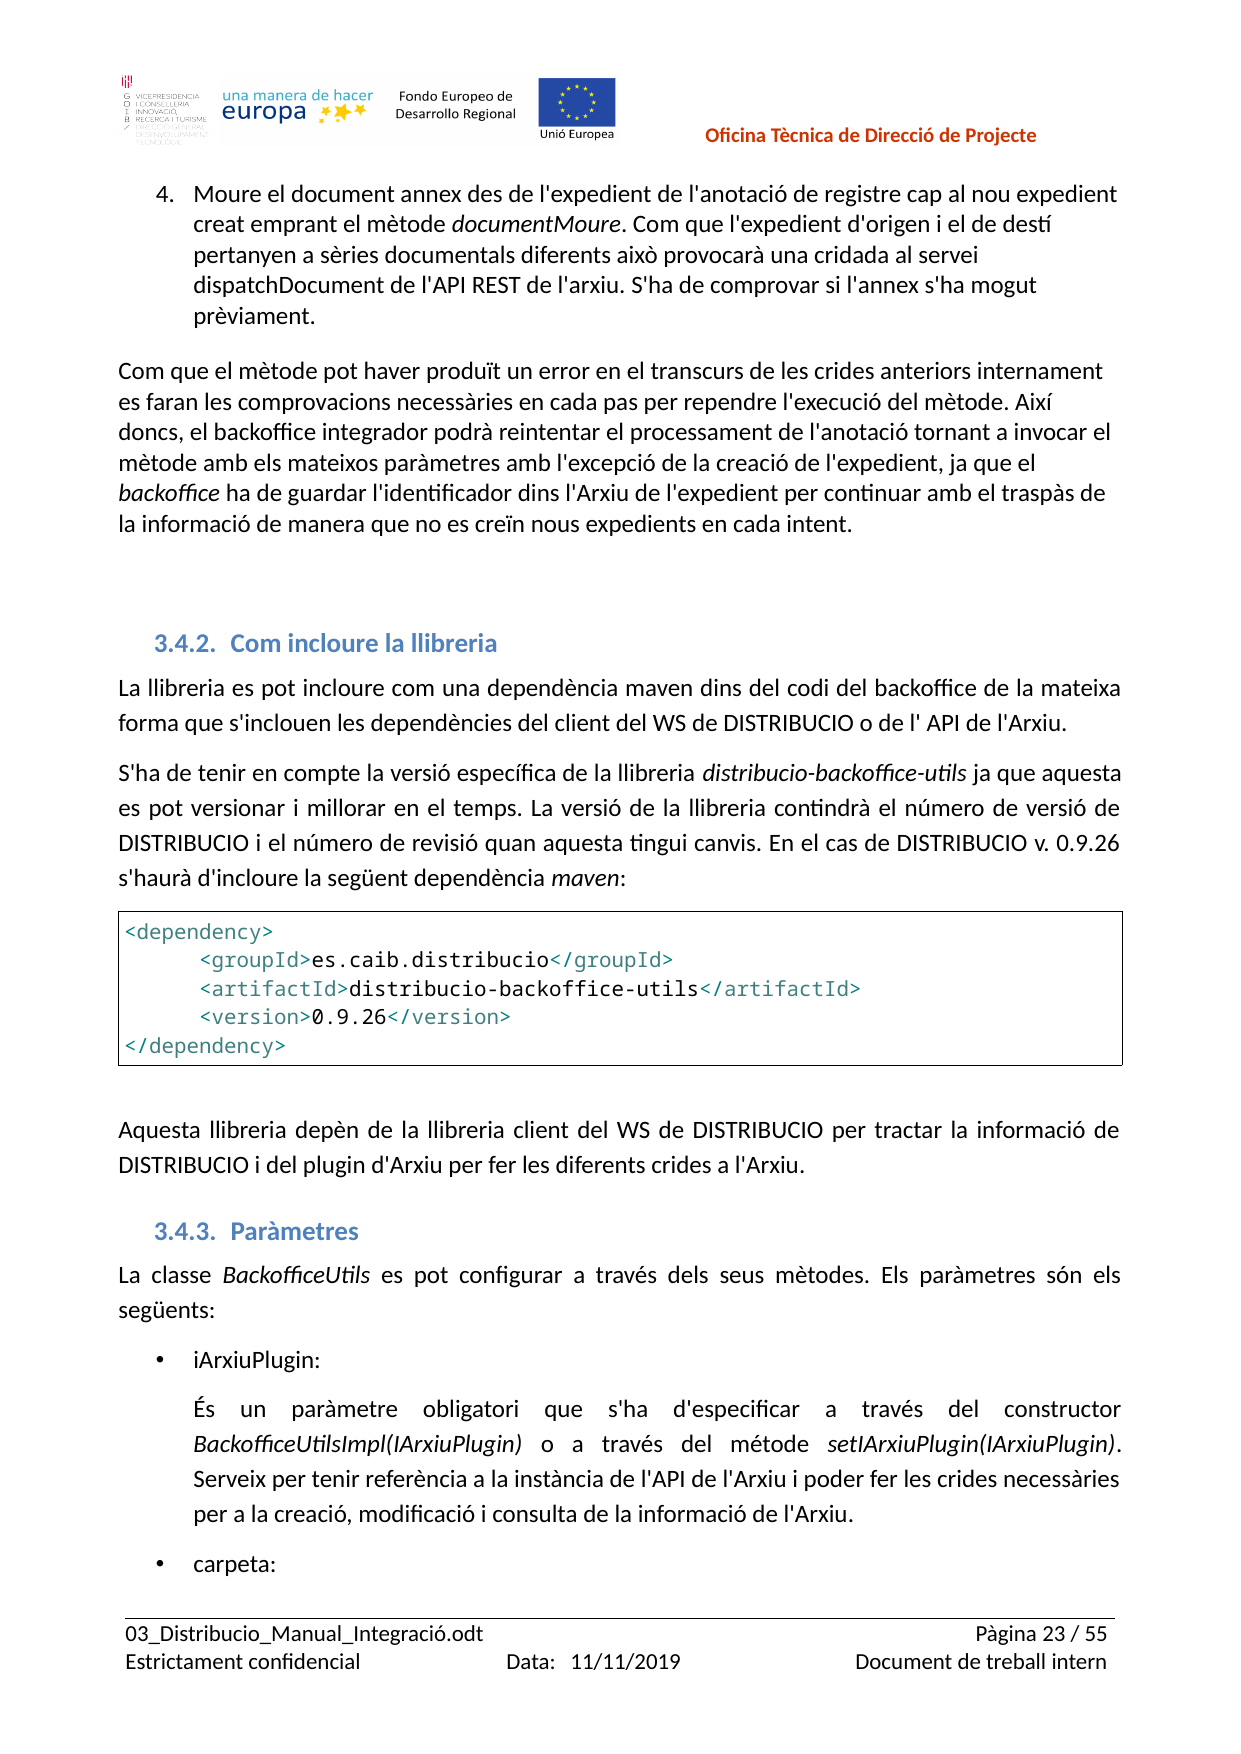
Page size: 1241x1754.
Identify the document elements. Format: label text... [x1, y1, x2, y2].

list iArxiuPlugin: [156, 1344, 1122, 1374]
picture [219, 73, 621, 147]
subtitle Paràmetres [153, 1214, 1122, 1247]
list Moure el document annex des de l'expedient de l'anotació de registre cap al nou expedient creat emprant el mètode documentMoure. Com que l'expedient d'origen i el de destí pertanyen a sèries documentals diferents això provocarà una cridada al servei dispatchDocument de l'API REST de l'arxiu. S'ha de comprovar si l'annex s'ha mogut prèviament. [156, 178, 1122, 330]
text La llibreria es pot incloure com una dependència maven dins del codi del backoffice de la mateixa forma que s'inclouen les dependències del client del WS de DISTRIBUCIO o de l' API de l'Arxiu. [118, 672, 1122, 738]
table_header <dependency> <groupId>es.caib.distribucio</groupId> <artifactId>distribucio-backoffice-utils</artifactId> <version>0.9.26</version> </dependency> [119, 912, 1122, 1065]
text Com que el mètode pot haver produït un error en el transcurs de les crides anteriors internament es faran les comprovacions necessàries en cada pas per rependre l'execució del mètode. Així doncs, el backoffice integrador podrà reintentar el processament de l'anotació tornant a invocar el mètode amb els mateixos paràmetres amb l'excepció de la creació de l'expedient, ja que el backoffice ha de guardar l'identificador dins l'Arxiu de l'expedient per continuar amb el traspàs de la informació de manera que no es creïn nous expedients en cada intent. [118, 355, 1122, 538]
picture [118, 73, 213, 147]
text La classe BackofficeUtils es pot configurar a través dels seus mètodes. Els paràmetres són els següents: [118, 1259, 1122, 1325]
list carpeta: [156, 1548, 1122, 1579]
list És un paràmetre obligatori que s'ha d'especificar a través del constructor BackofficeUtilsImpl(IArxiuPlugin) o a través del métode setIArxiuPlugin(IArxiuPlugin). Serveix per tenir referència a la instància de l'API de l'Arxiu i poder fer les crides necessàries per a la creació, modificació i consulta de la informació de l'Arxiu. [156, 1393, 1122, 1529]
subtitle Com incloure la llibreria [153, 627, 1122, 659]
text Aquesta llibreria depèn de la llibreria client del WS de DISTRIBUCIO per tractar la informació de DISTRIBUCIO i del plugin d'Arxiu per fer les diferents crides a l'Arxiu. [118, 1115, 1122, 1180]
text S'ha de tenir en compte la versió específica de la llibreria distribucio-backoffice-utils ja que aquesta es pot versionar i millorar en el temps. La versió de la llibreria contindrà el número de versió de DISTRIBUCIO i el número de revisió quan aquesta tingui canvis. En el cas de DISTRIBUCIO v. 0.9.26 s'haurà d'incloure la següent dependència maven: [118, 757, 1122, 892]
